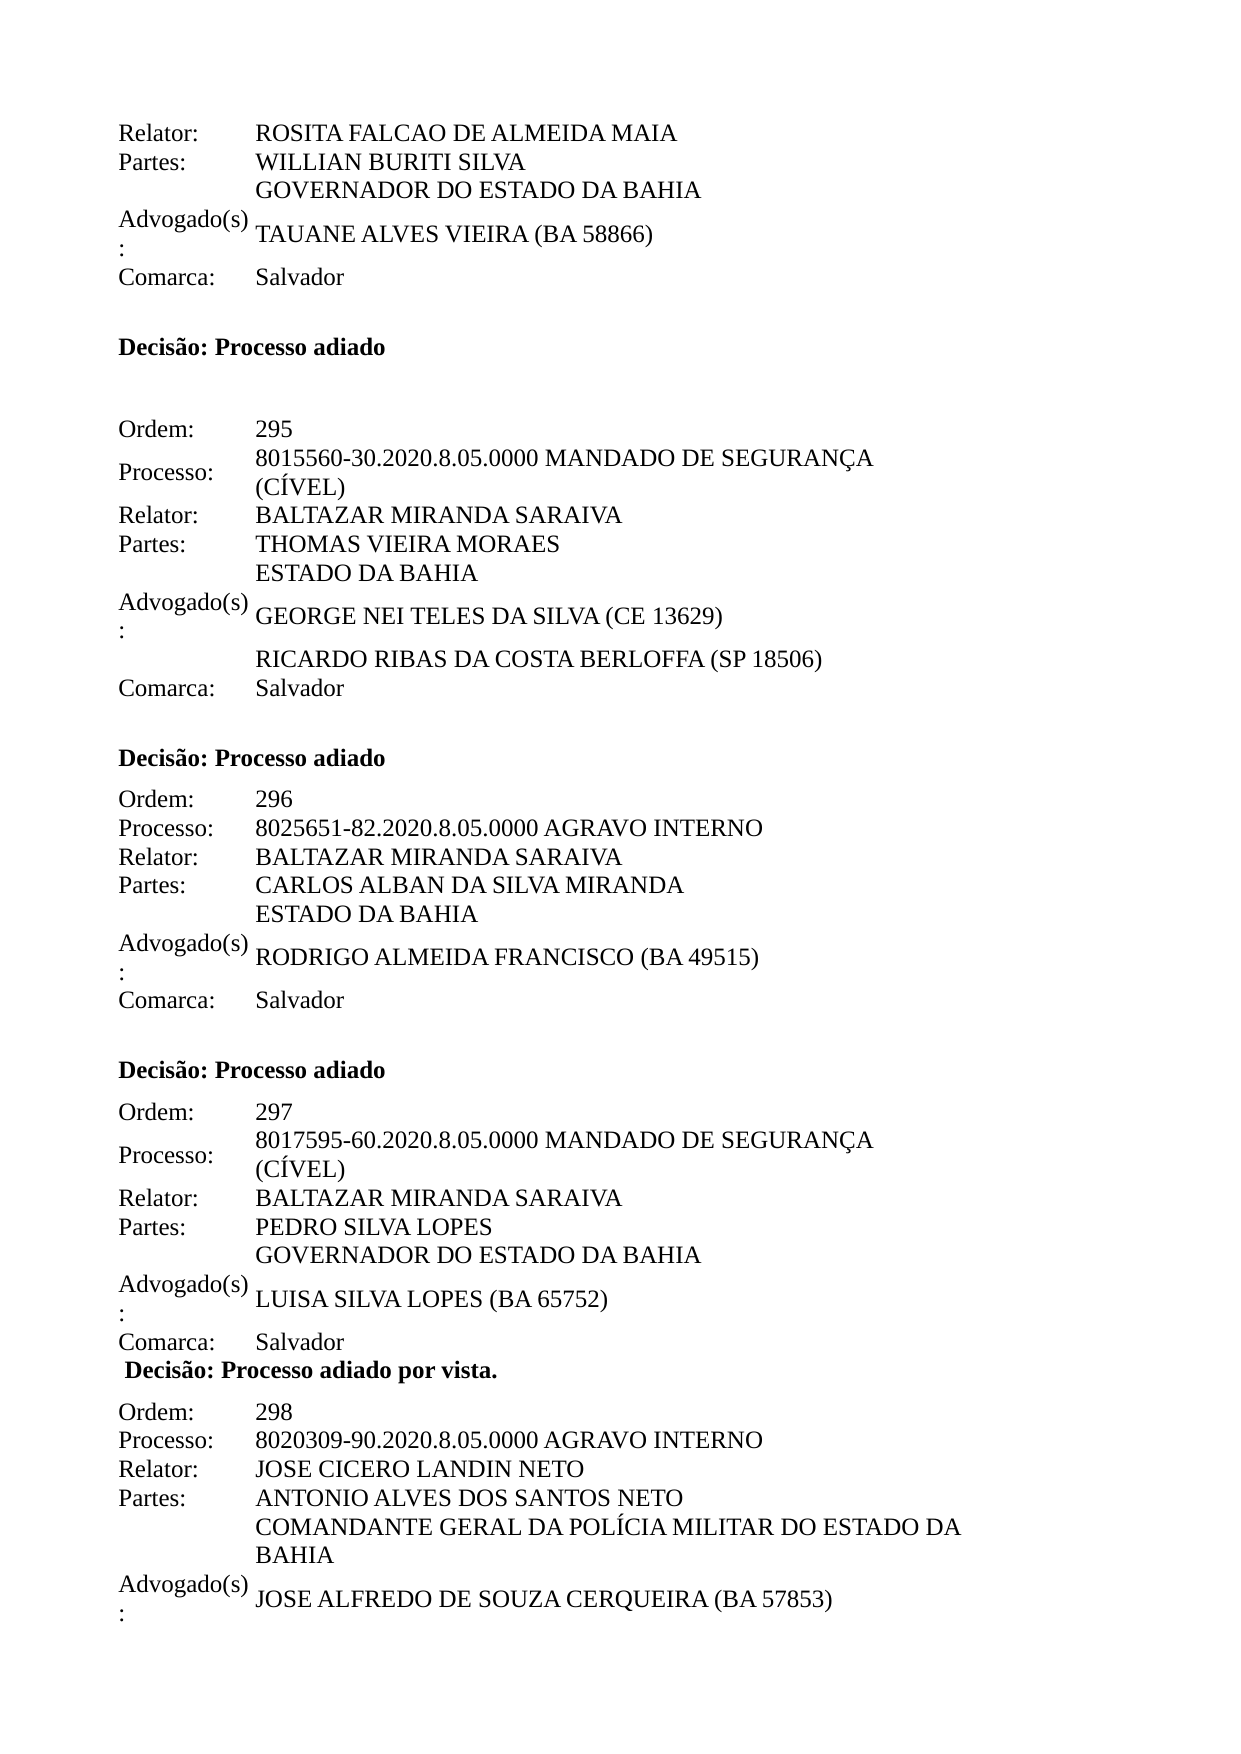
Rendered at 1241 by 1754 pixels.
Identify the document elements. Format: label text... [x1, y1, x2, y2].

table_header Ordem: [118, 1097, 255, 1126]
table_cell JOSE CICERO LANDIN NETO [255, 1454, 1041, 1483]
table_cell [118, 1512, 255, 1569]
table_cell 8020309-90.2020.8.05.0000 AGRAVO INTERNO [255, 1426, 1041, 1454]
table_cell [118, 176, 255, 204]
table_cell JOSE ALFREDO DE SOUZA CERQUEIRA (BA 57853) [255, 1569, 1041, 1627]
table_cell Salvador [255, 986, 766, 1014]
table_cell Comarca: [118, 262, 255, 291]
table_cell GEORGE NEI TELES DA SILVA (CE 13629) [255, 587, 969, 644]
table_header 298 [255, 1397, 1041, 1426]
table_cell ESTADO DA BAHIA [255, 899, 766, 928]
table_cell ANTONIO ALVES DOS SANTOS NETO [255, 1483, 1041, 1512]
table_cell Relator: [118, 842, 255, 871]
text Decisão: Processo adiado por vista. [118, 1356, 1101, 1384]
table_cell CARLOS ALBAN DA SILVA MIRANDA [255, 871, 766, 899]
table_cell Processo: [118, 1126, 255, 1183]
table_cell GOVERNADOR DO ESTADO DA BAHIA [255, 176, 969, 204]
table_cell Processo: [118, 813, 255, 842]
table_header 295 [255, 414, 969, 443]
text Decisão: Processo adiado [118, 332, 1101, 361]
table_cell TAUANE ALVES VIEIRA (BA 58866) [255, 204, 969, 262]
table_cell BALTAZAR MIRANDA SARAIVA [255, 842, 766, 871]
table_cell Advogado(s): [118, 587, 255, 644]
table_cell PEDRO SILVA LOPES [255, 1212, 969, 1241]
table_header Ordem: [118, 784, 255, 813]
table_cell Partes: [118, 871, 255, 899]
table_cell Comarca: [118, 986, 255, 1014]
text Decisão: Processo adiado [118, 743, 1101, 772]
table_cell 8025651-82.2020.8.05.0000 AGRAVO INTERNO [255, 813, 766, 842]
table_header 296 [255, 784, 766, 813]
table_cell 8017595-60.2020.8.05.0000 MANDADO DE SEGURANÇA (CÍVEL) [255, 1126, 969, 1183]
table_cell Advogado(s): [118, 1569, 255, 1627]
table_cell Salvador [255, 673, 969, 702]
table_cell Relator: [118, 501, 255, 529]
table_cell Relator: [118, 118, 255, 147]
table_cell Advogado(s): [118, 1269, 255, 1327]
table_cell THOMAS VIEIRA MORAES [255, 529, 969, 558]
table_cell LUISA SILVA LOPES (BA 65752) [255, 1269, 969, 1327]
table_cell Partes: [118, 529, 255, 558]
table_cell [118, 899, 255, 928]
table_cell Partes: [118, 1212, 255, 1241]
table_cell ROSITA FALCAO DE ALMEIDA MAIA [255, 118, 969, 147]
table_cell Partes: [118, 147, 255, 176]
table_cell RODRIGO ALMEIDA FRANCISCO (BA 49515) [255, 928, 766, 986]
table_header Ordem: [118, 1397, 255, 1426]
table_cell BALTAZAR MIRANDA SARAIVA [255, 501, 969, 529]
table_cell ESTADO DA BAHIA [255, 558, 969, 587]
text Decisão: Processo adiado [118, 1056, 1101, 1084]
table_cell COMANDANTE GERAL DA POLÍCIA MILITAR DO ESTADO DA BAHIA [255, 1512, 1041, 1569]
table_header 297 [255, 1097, 969, 1126]
table_cell Salvador [255, 1327, 969, 1356]
table_cell WILLIAN BURITI SILVA [255, 147, 969, 176]
table_cell Comarca: [118, 673, 255, 702]
table_cell [118, 1241, 255, 1269]
table_cell Partes: [118, 1483, 255, 1512]
table_header Ordem: [118, 414, 255, 443]
table_cell 8015560-30.2020.8.05.0000 MANDADO DE SEGURANÇA (CÍVEL) [255, 443, 969, 501]
table_cell Processo: [118, 443, 255, 501]
table_cell Advogado(s): [118, 928, 255, 986]
table_cell RICARDO RIBAS DA COSTA BERLOFFA (SP 18506) [255, 644, 969, 673]
table_cell BALTAZAR MIRANDA SARAIVA [255, 1183, 969, 1212]
table_cell GOVERNADOR DO ESTADO DA BAHIA [255, 1241, 969, 1269]
table_cell Relator: [118, 1183, 255, 1212]
table_cell Comarca: [118, 1327, 255, 1356]
table_cell Advogado(s): [118, 204, 255, 262]
table_cell Relator: [118, 1454, 255, 1483]
table_cell Salvador [255, 262, 969, 291]
table_cell [118, 558, 255, 587]
table_cell Processo: [118, 1426, 255, 1454]
table_cell [118, 644, 255, 673]
